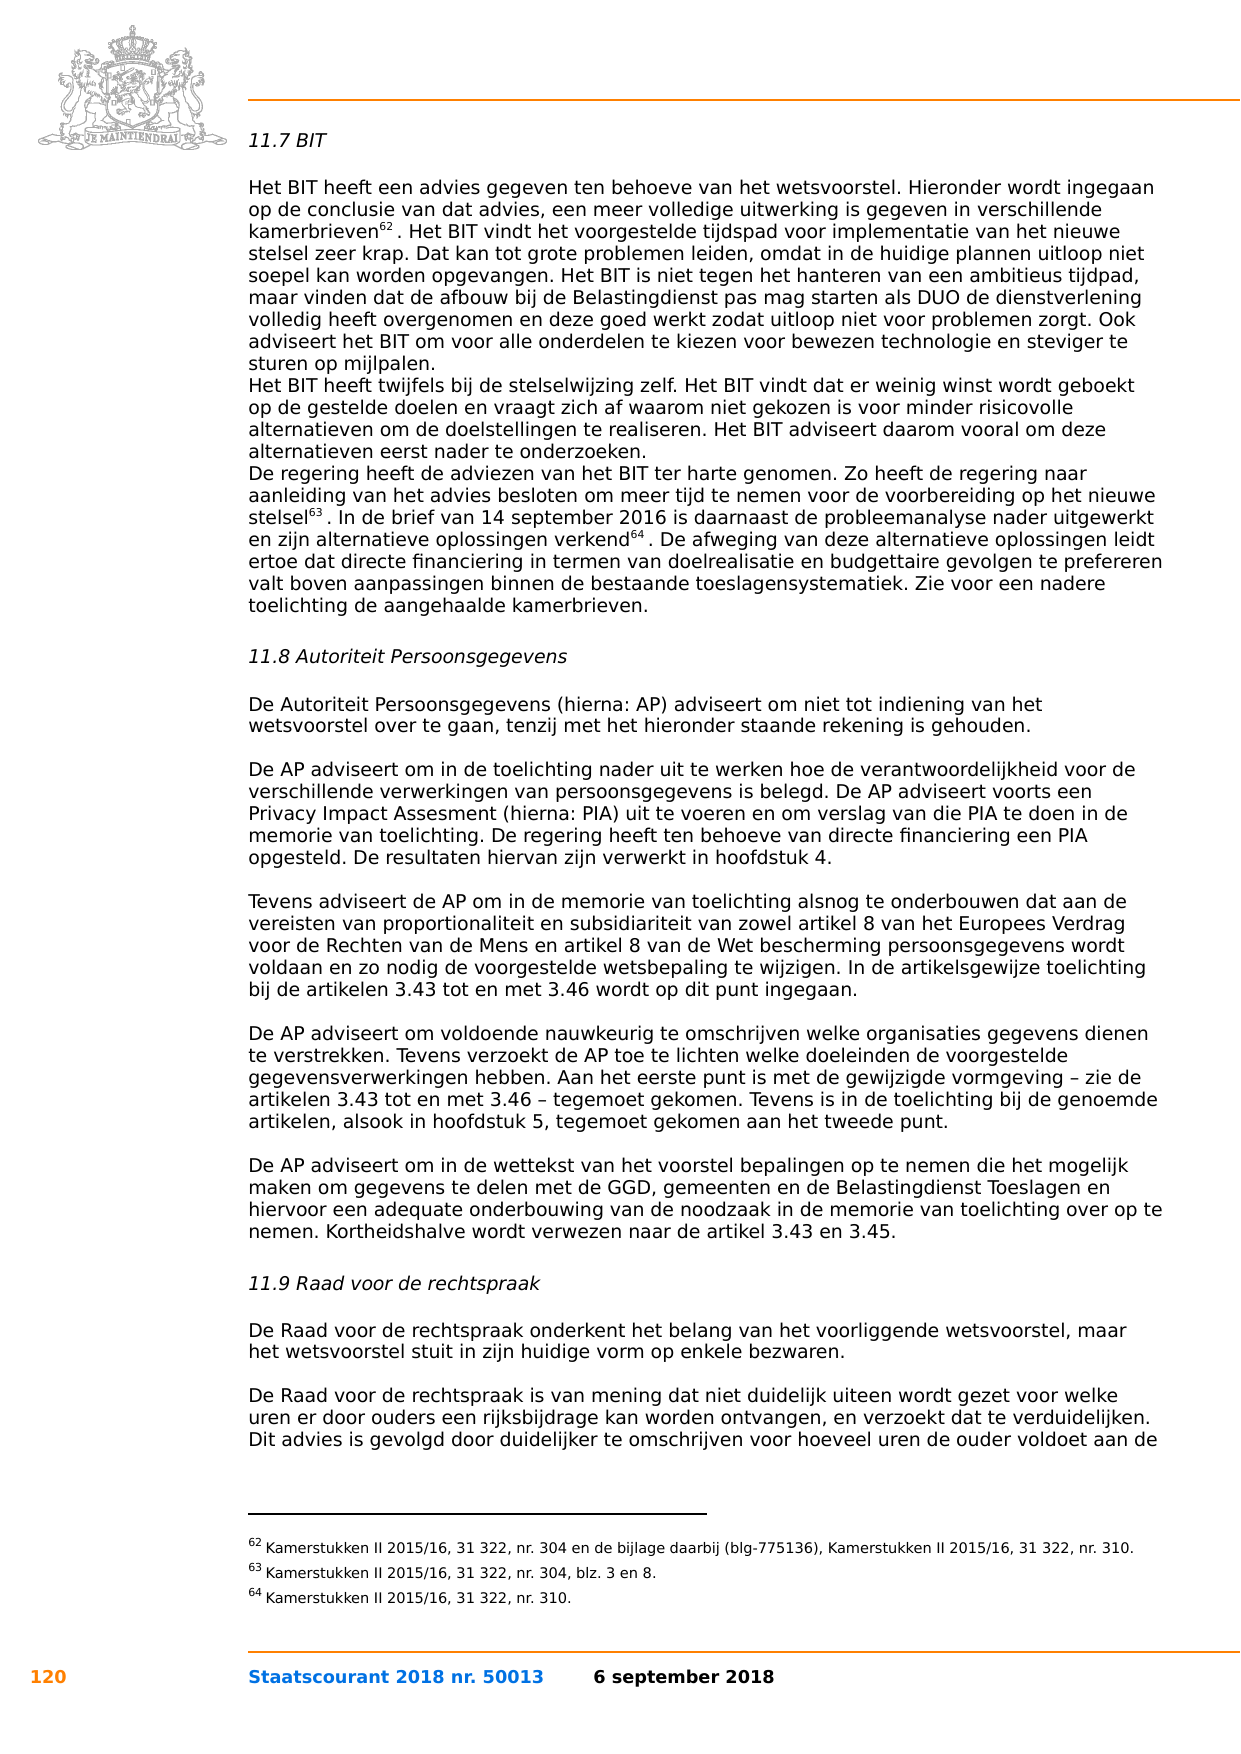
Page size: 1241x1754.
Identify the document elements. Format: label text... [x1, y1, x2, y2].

picture [38, 25, 227, 150]
text Het BIT heeft een advies gegeven ten behoeve van het wetsvoorstel. Hieronder wordt ingegaan op de conclusie van dat advies, een meer volledige uitwerking is gegeven in verschillende kamerbrieven. Het BIT vindt het voorgestelde tijdspad voor implementatie van het nieuwe stelsel zeer krap. Dat kan tot grote problemen leiden, omdat in de huidige plannen uitloop niet soepel kan worden opgevangen. Het BIT is niet tegen het hanteren van een ambitieus tijdpad, maar vinden dat de afbouw bij de Belastingdienst pas mag starten als DUO de dienstverlening volledig heeft overgenomen en deze goed werkt zodat uitloop niet voor problemen zorgt. Ook adviseert het BIT om voor alle onderdelen te kiezen voor bewezen technologie en steviger te sturen op mijlpalen. [248, 177, 1163, 375]
subtitle 11.9 Raad voor de rechtspraak [248, 1272, 1163, 1294]
text De regering heeft de adviezen van het BIT ter harte genomen. Zo heeft de regering naar aanleiding van het advies besloten om meer tijd te nemen voor de voorbereiding op het nieuwe stelsel. In de brief van 14 september 2016 is daarnaast de probleemanalyse nader uitgewerkt en zijn alternatieve oplossingen verkend. De afweging van deze alternatieve oplossingen leidt ertoe dat directe financiering in termen van doelrealisatie en budgettaire gevolgen te prefereren valt boven aanpassingen binnen de bestaande toeslagensystematiek. Zie voor een nadere toelichting de aangehaalde kamerbrieven. [248, 463, 1163, 616]
subtitle 11.7 BIT [248, 130, 1163, 152]
text De Raad voor de rechtspraak is van mening dat niet duidelijk uiteen wordt gezet voor welke uren er door ouders een rijksbijdrage kan worden ontvangen, en verzoekt dat te verduidelijken. Dit advies is gevolgd door duidelijker te omschrijven voor hoeveel uren de ouder voldoet aan de [248, 1385, 1163, 1451]
text Kamerstukken II 2015/16, 31 322, nr. 310. [248, 1586, 1163, 1608]
text Tevens adviseert de AP om in de memorie van toelichting alsnog te onderbouwen dat aan de vereisten van proportionaliteit en subsidiariteit van zowel artikel 8 van het Europees Verdrag voor de Rechten van de Mens en artikel 8 van de Wet bescherming persoonsgegevens wordt voldaan en zo nodig de voorgestelde wetsbepaling te wijzigen. In de artikelsgewijze toelichting bij de artikelen 3.43 tot en met 3.46 wordt op dit punt ingegaan. [248, 891, 1163, 1001]
text Het BIT heeft twijfels bij de stelselwijzing zelf. Het BIT vindt dat er weinig winst wordt geboekt op de gestelde doelen en vraagt zich af waarom niet gekozen is voor minder risicovolle alternatieven om de doelstellingen te realiseren. Het BIT adviseert daarom vooral om deze alternatieven eerst nader te onderzoeken. [248, 375, 1163, 463]
subtitle 11.8 Autoriteit Persoonsgegevens [248, 646, 1163, 668]
text De AP adviseert om in de toelichting nader uit te werken hoe de verantwoordelijkheid voor de verschillende verwerkingen van persoonsgegevens is belegd. De AP adviseert voorts een Privacy Impact Assesment (hierna: PIA) uit te voeren en om verslag van die PIA te doen in de memorie van toelichting. De regering heeft ten behoeve van directe financiering een PIA opgesteld. De resultaten hiervan zijn verwerkt in hoofdstuk 4. [248, 759, 1163, 869]
text De AP adviseert om voldoende nauwkeurig te omschrijven welke organisaties gegevens dienen te verstrekken. Tevens verzoekt de AP toe te lichten welke doeleinden de voorgestelde gegevensverwerkingen hebben. Aan het eerste punt is met de gewijzigde vormgeving – zie de artikelen 3.43 tot en met 3.46 – tegemoet gekomen. Tevens is in de toelichting bij de genoemde artikelen, alsook in hoofdstuk 5, tegemoet gekomen aan het tweede punt. [248, 1023, 1163, 1133]
text Kamerstukken II 2015/16, 31 322, nr. 304 en de bijlage daarbij (blg-775136), Kamerstukken II 2015/16, 31 322, nr. 310. [248, 1536, 1163, 1558]
text De Raad voor de rechtspraak onderkent het belang van het voorliggende wetsvoorstel, maar het wetsvoorstel stuit in zijn huidige vorm op enkele bezwaren. [248, 1319, 1163, 1363]
text De Autoriteit Persoonsgegevens (hierna: AP) adviseert om niet tot indiening van het wetsvoorstel over te gaan, tenzij met het hieronder staande rekening is gehouden. [248, 693, 1163, 737]
text De AP adviseert om in de wettekst van het voorstel bepalingen op te nemen die het mogelijk maken om gegevens te delen met de GGD, gemeenten en de Belastingdienst Toeslagen en hiervoor een adequate onderbouwing van de noodzaak in de memorie van toelichting over op te nemen. Kortheidshalve wordt verwezen naar de artikel 3.43 en 3.45. [248, 1154, 1163, 1242]
text Kamerstukken II 2015/16, 31 322, nr. 304, blz. 3 en 8. [248, 1561, 1163, 1583]
